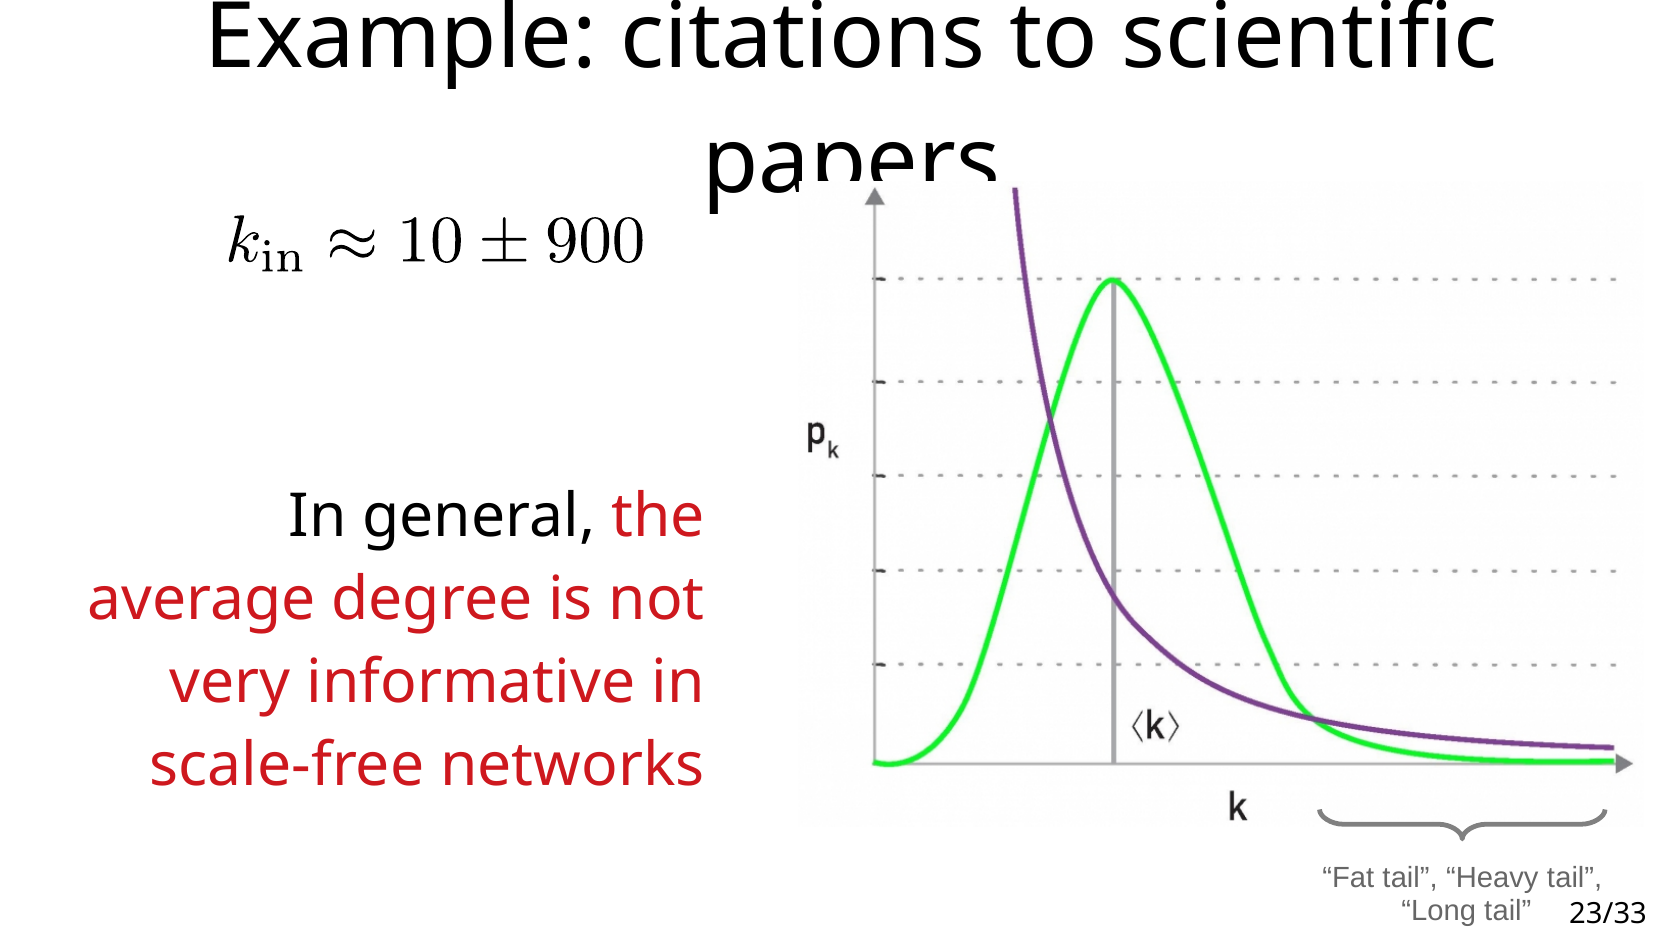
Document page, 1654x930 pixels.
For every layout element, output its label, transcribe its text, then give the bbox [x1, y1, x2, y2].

picture [222, 212, 648, 274]
list In general, the average degree is not very informative in scale-free networks [82, 471, 706, 886]
text_box “Fat tail”, “Heavy tail”, “Long tail” [1305, 853, 1621, 930]
picture [798, 181, 1644, 827]
title Example: citations to scientific papers [82, 0, 1621, 190]
